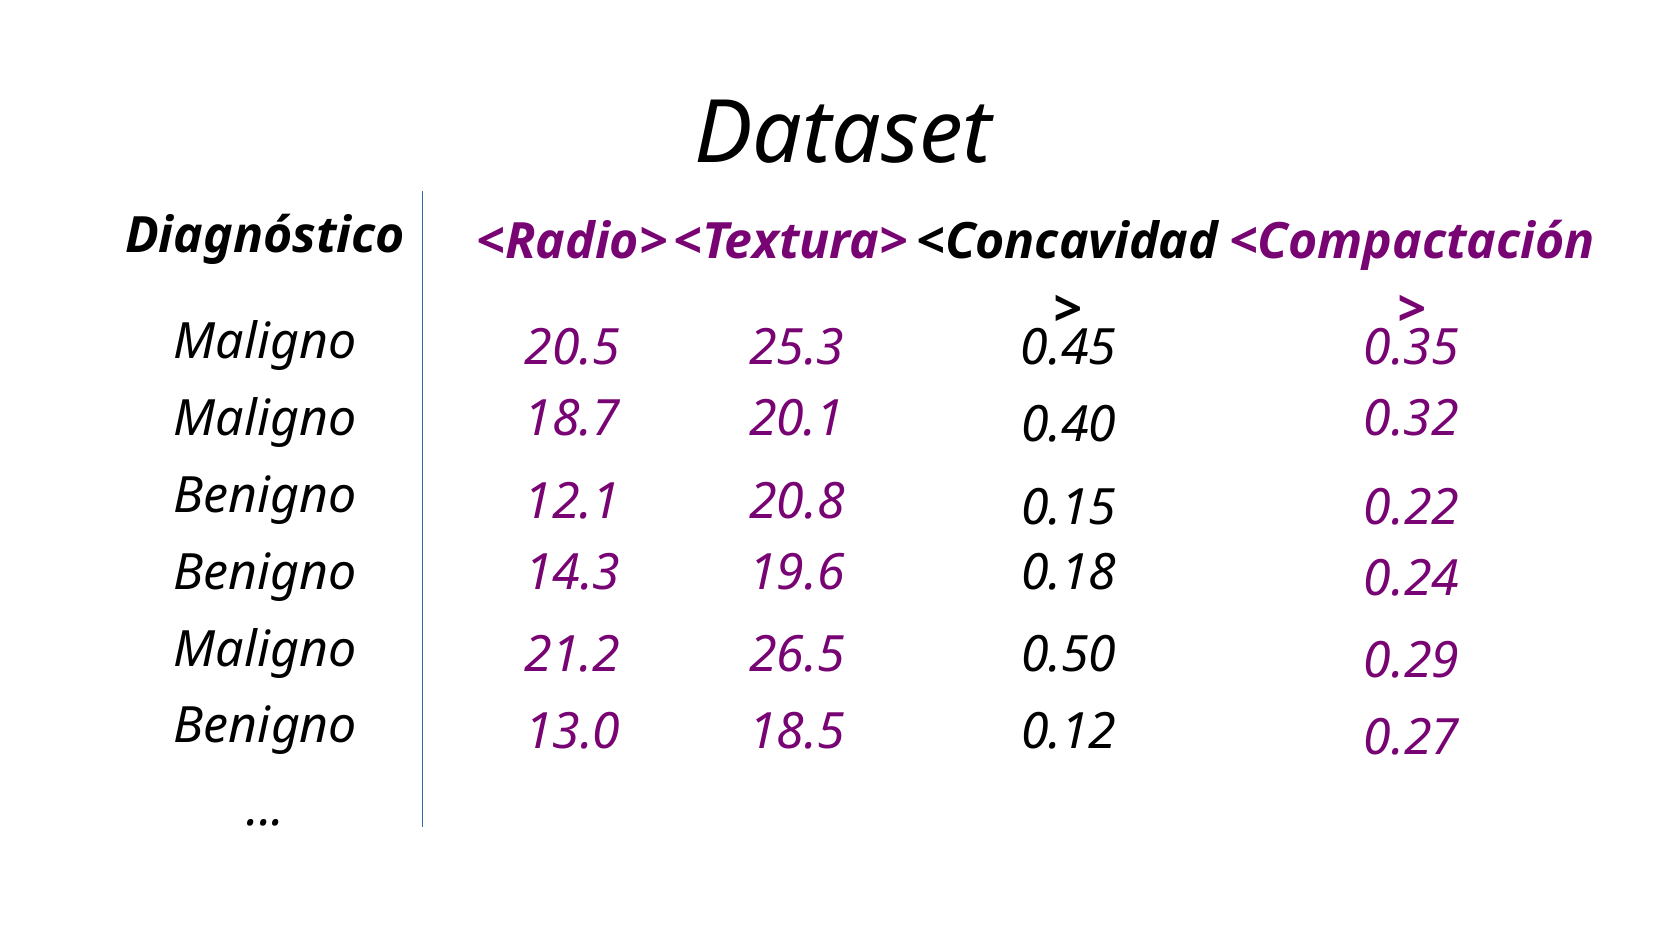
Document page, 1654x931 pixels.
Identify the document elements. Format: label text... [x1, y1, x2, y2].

text_box 19.6 [639, 528, 911, 604]
text_box 0.18 [911, 528, 1227, 604]
text_box Maligno [107, 374, 414, 450]
text_box 21.2 [414, 611, 639, 686]
text_box [414, 197, 633, 273]
text_box 20.5 [414, 303, 639, 374]
text_box Benigno [107, 451, 423, 527]
text_box 0.35 [1253, 303, 1569, 374]
text_box [1210, 197, 1614, 313]
text_box 20.8 [639, 457, 955, 528]
text_box 0.12 [911, 687, 1227, 763]
text_box 0.15 [911, 463, 1227, 528]
text_box 25.3 [639, 303, 910, 374]
text_box Dataset [209, 61, 1478, 259]
text_box 18.7 [414, 374, 639, 450]
text_box ... [107, 764, 424, 840]
text_box 14.3 [414, 528, 639, 604]
text_box 0.27 [1254, 693, 1570, 769]
text_box 0.22 [1253, 463, 1570, 539]
text_box 12.1 [414, 457, 639, 528]
text_box Maligno [107, 605, 424, 680]
text_box Benigno [107, 681, 424, 757]
text_box [893, 197, 1210, 303]
text_box 0.40 [910, 380, 1227, 456]
text_box 26.5 [639, 611, 911, 686]
text_box 18.5 [639, 687, 911, 763]
text_box 0.32 [1253, 374, 1570, 450]
text_box 20.1 [639, 374, 955, 450]
text_box Maligno [107, 298, 423, 373]
text_box 13.0 [415, 687, 639, 763]
text_box 0.24 [1254, 534, 1570, 610]
text_box [633, 197, 893, 273]
text_box 0.29 [1253, 616, 1570, 692]
text_box Benigno [107, 528, 414, 604]
text_box 0.50 [911, 611, 1227, 686]
text_box 0.45 [910, 303, 1227, 379]
text_box Diagnóstico [107, 191, 414, 267]
